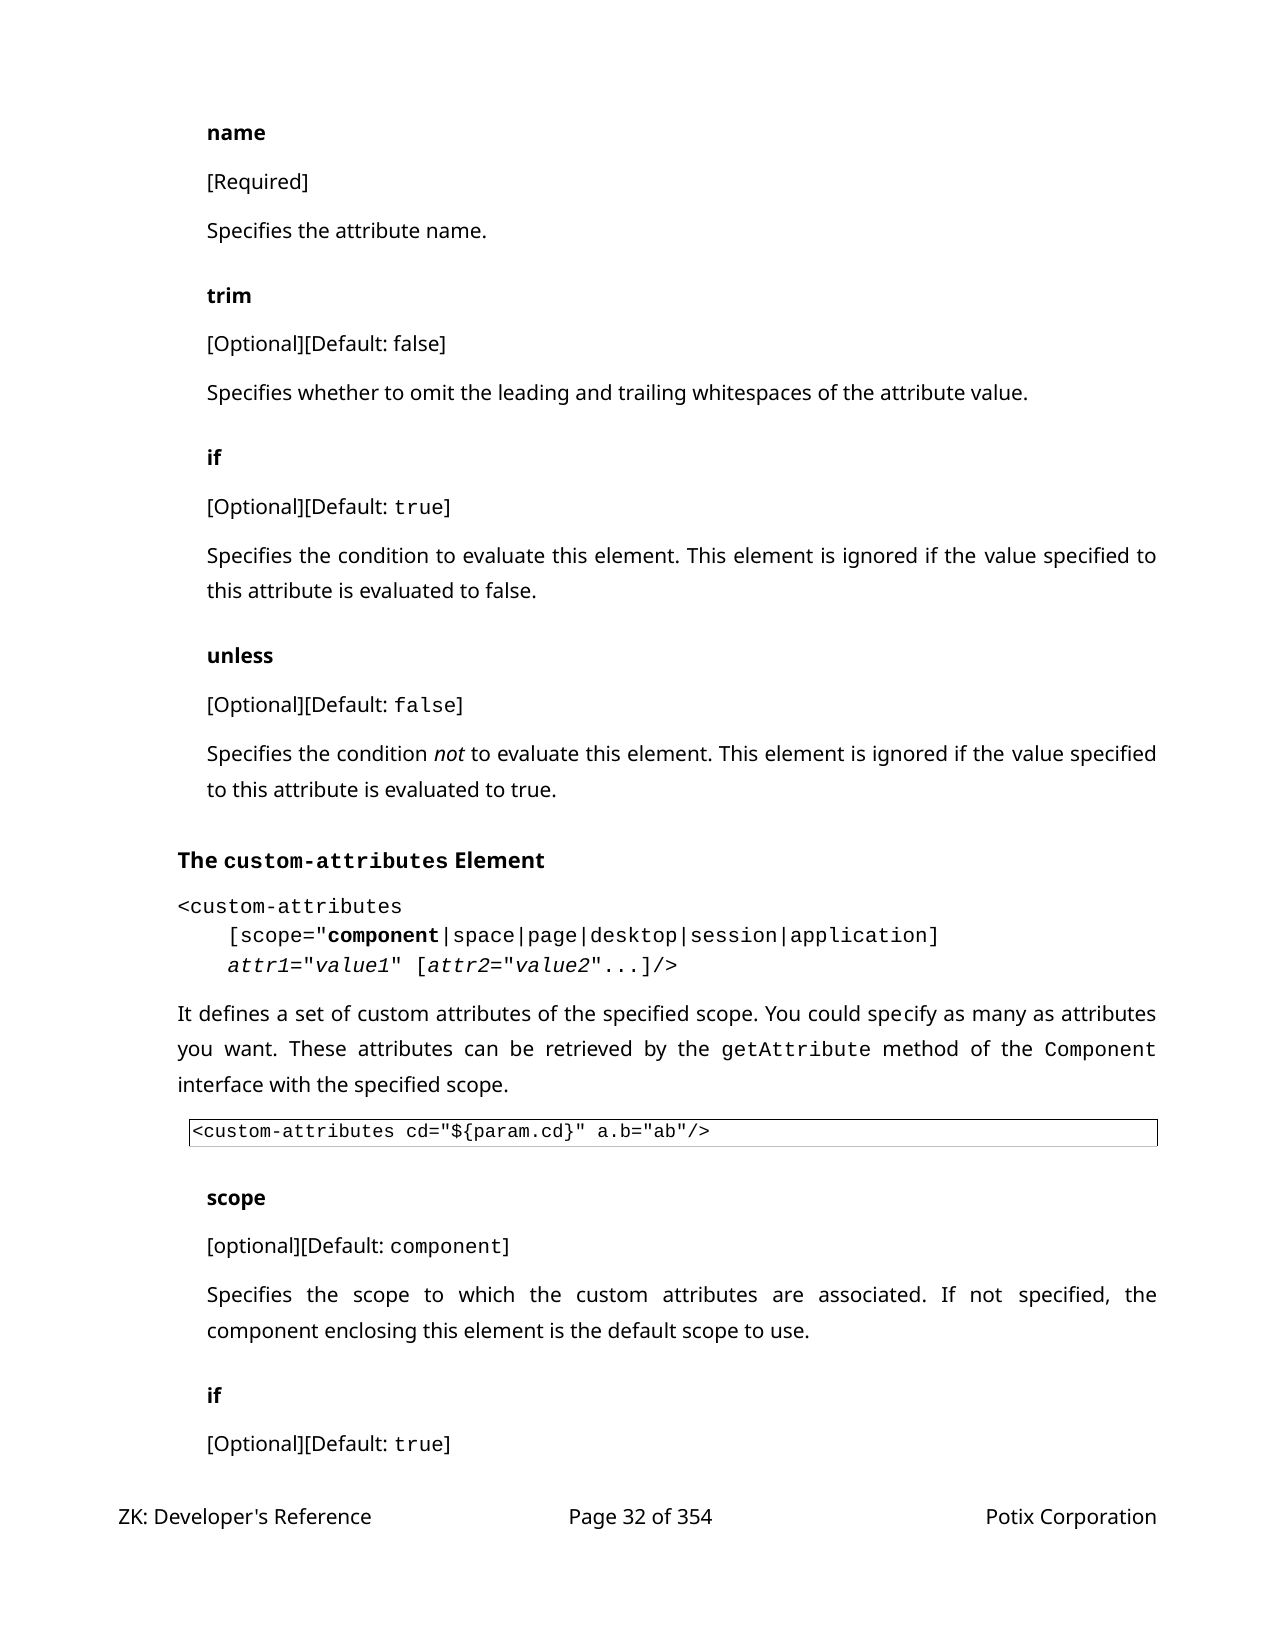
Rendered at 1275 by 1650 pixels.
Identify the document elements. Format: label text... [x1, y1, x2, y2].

text [Optional][Default: true] [207, 1429, 1157, 1458]
text <custom-attributes cd="${param.cd}" a.b="ab"/> [190, 1120, 1157, 1146]
subtitle scope [207, 1183, 1157, 1211]
text [Optional][Default: false] [207, 329, 1157, 358]
subtitle trim [207, 281, 1157, 309]
text It defines a set of custom attributes of the specified scope. You could specify as many as attributes you want. These attributes can be retrieved by the getAttribute method of the Component interface with the specified scope. [177, 999, 1157, 1098]
subtitle The custom-attributes Element [177, 845, 1157, 876]
text [optional][Default: component] [207, 1231, 1157, 1260]
text Specifies the scope to which the custom attributes are associated. If not specified, the component enclosing this element is the default scope to use. [207, 1281, 1157, 1344]
text [Optional][Default: true] [207, 492, 1157, 521]
text Specifies the condition to evaluate this element. This element is ignored if the value specified to this attribute is evaluated to false. [207, 541, 1157, 605]
text Specifies whether to omit the leading and trailing whitespaces of the attribute value. [207, 378, 1157, 407]
subtitle if [207, 1381, 1157, 1409]
subtitle name [207, 118, 1157, 146]
subtitle unless [207, 641, 1157, 670]
text <custom-attributes [scope="component|space|page|desktop|session|application] attr1="value1" [attr2="value2"...]/> [177, 896, 1157, 978]
subtitle if [207, 443, 1157, 472]
text [Optional][Default: false] [207, 690, 1157, 719]
text Specifies the attribute name. [207, 216, 1157, 244]
text [Required] [207, 167, 1157, 195]
text Specifies the condition not to evaluate this element. This element is ignored if the value specified to this attribute is evaluated to true. [207, 739, 1157, 803]
